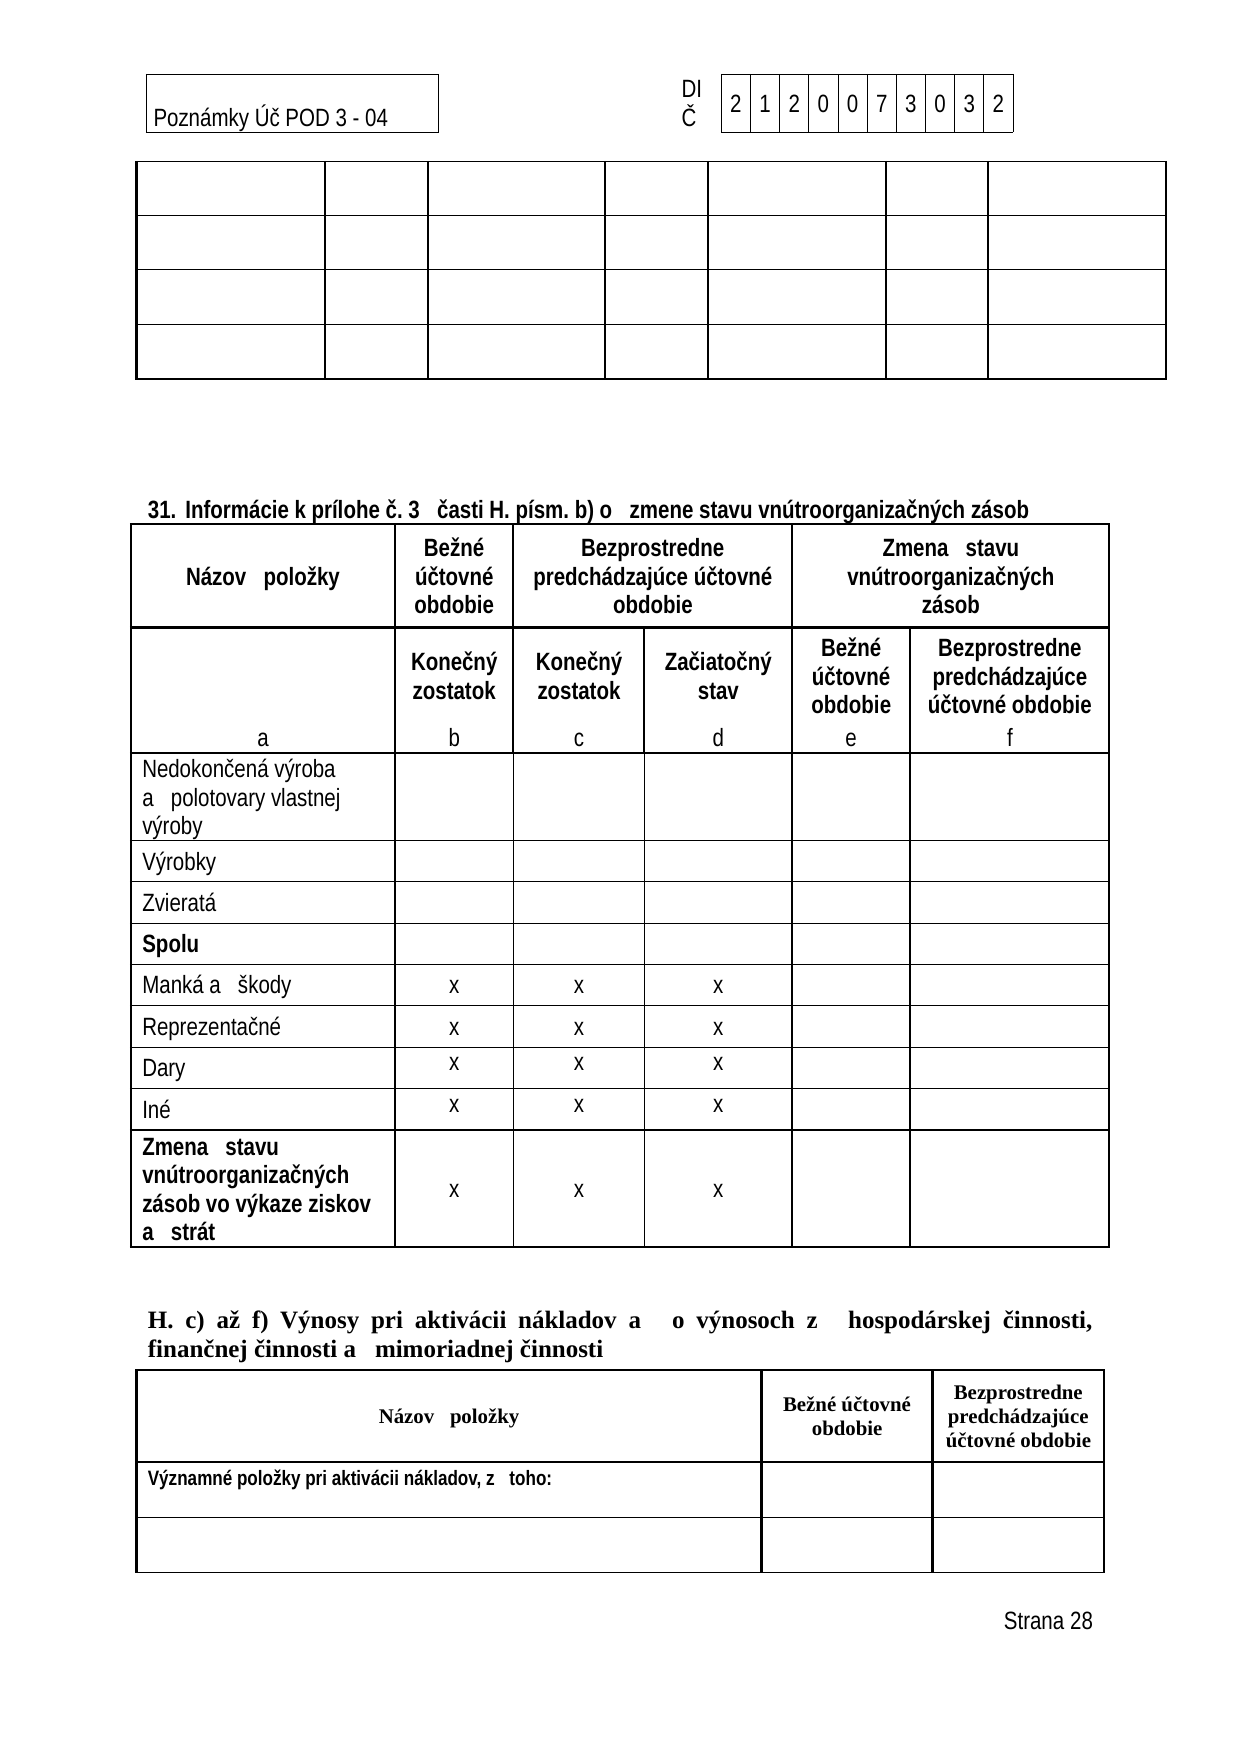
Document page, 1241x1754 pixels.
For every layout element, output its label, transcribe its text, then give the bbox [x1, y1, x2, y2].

table_cell [911, 882, 1108, 923]
table_cell [645, 924, 791, 964]
table_cell [132, 629, 394, 723]
table_cell [606, 162, 707, 215]
table_header Bežné účtovné obdobie [763, 1371, 931, 1461]
table_cell [709, 216, 885, 269]
table_cell [709, 270, 885, 324]
table_cell [429, 270, 604, 324]
table_header Názov položky [132, 525, 394, 626]
table_cell [326, 162, 427, 215]
table_cell x [645, 1006, 791, 1047]
table_cell Spolu [132, 924, 394, 964]
table_cell [429, 216, 604, 269]
table_cell Nedokončená výroba a polotovary vlastnej výroby [132, 754, 394, 840]
table_header Názov položky [138, 1371, 760, 1461]
table_cell [911, 965, 1108, 1005]
table_cell [793, 1131, 909, 1246]
table_header Bezprostredne predchádzajúce účtovné obdobie [934, 1371, 1103, 1461]
table_cell Výrobky [132, 841, 394, 881]
table_cell [606, 216, 707, 269]
table_cell [887, 325, 987, 378]
table_cell [911, 1089, 1108, 1129]
table_cell [793, 1089, 909, 1129]
table_cell [989, 325, 1165, 378]
table_cell [887, 216, 987, 269]
table_cell [396, 841, 513, 881]
text H. c) až f) Výnosy pri aktivácii nákladov a o výnosoch z hospodárskej činnosti, finančnej činnosti a mimoriadnej činnosti [148, 1305, 1093, 1363]
table_cell a [132, 723, 394, 752]
table_cell x [396, 1006, 513, 1047]
table_cell Dary [132, 1048, 394, 1088]
table_cell x [645, 965, 791, 1005]
table_cell Manká a škody [132, 965, 394, 1005]
table_cell Bezprostredne predchádzajúce účtovné obdobie [911, 629, 1108, 723]
table_cell [138, 162, 324, 215]
table_cell x [514, 1089, 644, 1129]
table_cell [911, 924, 1108, 964]
table_cell [934, 1518, 1103, 1571]
table_cell [606, 325, 707, 378]
table_cell x [514, 1048, 644, 1088]
table_cell [989, 270, 1165, 324]
table_cell [514, 924, 644, 964]
table_cell [793, 882, 909, 923]
table_cell Iné [132, 1089, 394, 1129]
table_cell [989, 162, 1165, 215]
table_cell [793, 754, 909, 840]
table_cell [911, 1006, 1108, 1047]
table_cell x [396, 1089, 513, 1129]
table_cell [793, 1048, 909, 1088]
table_cell [763, 1518, 931, 1571]
table_cell x [514, 1006, 644, 1047]
table_cell x [396, 965, 513, 1005]
table_cell [793, 1006, 909, 1047]
table_cell [138, 1518, 760, 1571]
table_cell [645, 882, 791, 923]
table_cell [911, 841, 1108, 881]
table_cell [709, 162, 885, 215]
table_cell [606, 270, 707, 324]
table_cell [138, 216, 324, 269]
table_cell Reprezentačné [132, 1006, 394, 1047]
table_cell x [514, 1131, 644, 1246]
table_cell [645, 754, 791, 840]
table_cell [138, 325, 324, 378]
table_cell [887, 162, 987, 215]
table_cell Bežné účtovné obdobie [793, 629, 909, 723]
table_cell b [396, 723, 512, 752]
table_cell [645, 841, 791, 881]
table_cell f [911, 723, 1108, 752]
table_cell [326, 216, 427, 269]
table_header Bezprostredne predchádzajúce účtovné obdobie [514, 525, 791, 626]
table_cell [911, 754, 1108, 840]
table_cell e [793, 723, 909, 752]
table_cell [793, 841, 909, 881]
table_cell c [514, 723, 643, 752]
table_cell x [645, 1131, 791, 1246]
table_cell x [645, 1089, 791, 1129]
list Informácie k prílohe č. 3 časti H. písm. b) o zmene stavu vnútroorganizačných zásob [148, 494, 1093, 523]
table_header Zmena stavu vnútroorganizačných zásob [793, 525, 1108, 626]
table_cell [911, 1131, 1108, 1246]
table_cell [326, 325, 427, 378]
table_cell [396, 924, 513, 964]
table_cell x [514, 965, 644, 1005]
table_cell x [396, 1048, 513, 1088]
table_cell [989, 216, 1165, 269]
table_cell [793, 924, 909, 964]
table_cell [887, 270, 987, 324]
table_cell [396, 754, 513, 840]
table_cell [429, 162, 604, 215]
table_cell x [645, 1048, 791, 1088]
table_cell Zmena stavu vnútroorganizačných zásob vo výkaze ziskov a strát [132, 1131, 394, 1246]
table_header Bežné účtovné obdobie [396, 525, 512, 626]
table_cell [793, 965, 909, 1005]
table_cell [763, 1463, 931, 1517]
table_cell Významné položky pri aktivácii nákladov, z toho: [138, 1463, 760, 1517]
table_cell [396, 882, 513, 923]
table_cell Konečný zostatok [514, 629, 643, 723]
table_cell [514, 754, 644, 840]
table_cell x [396, 1131, 513, 1246]
table_cell [326, 270, 427, 324]
table_cell Začiatočný stav [645, 629, 791, 723]
table_cell Zvieratá [132, 882, 394, 923]
table_cell d [645, 723, 791, 752]
table_cell [514, 882, 644, 923]
table_cell Konečný zostatok [396, 629, 512, 723]
table_cell [138, 270, 324, 324]
table_cell [934, 1463, 1103, 1517]
table_cell [429, 325, 604, 378]
table_cell [514, 841, 644, 881]
table_cell [709, 325, 885, 378]
table_cell [911, 1048, 1108, 1088]
